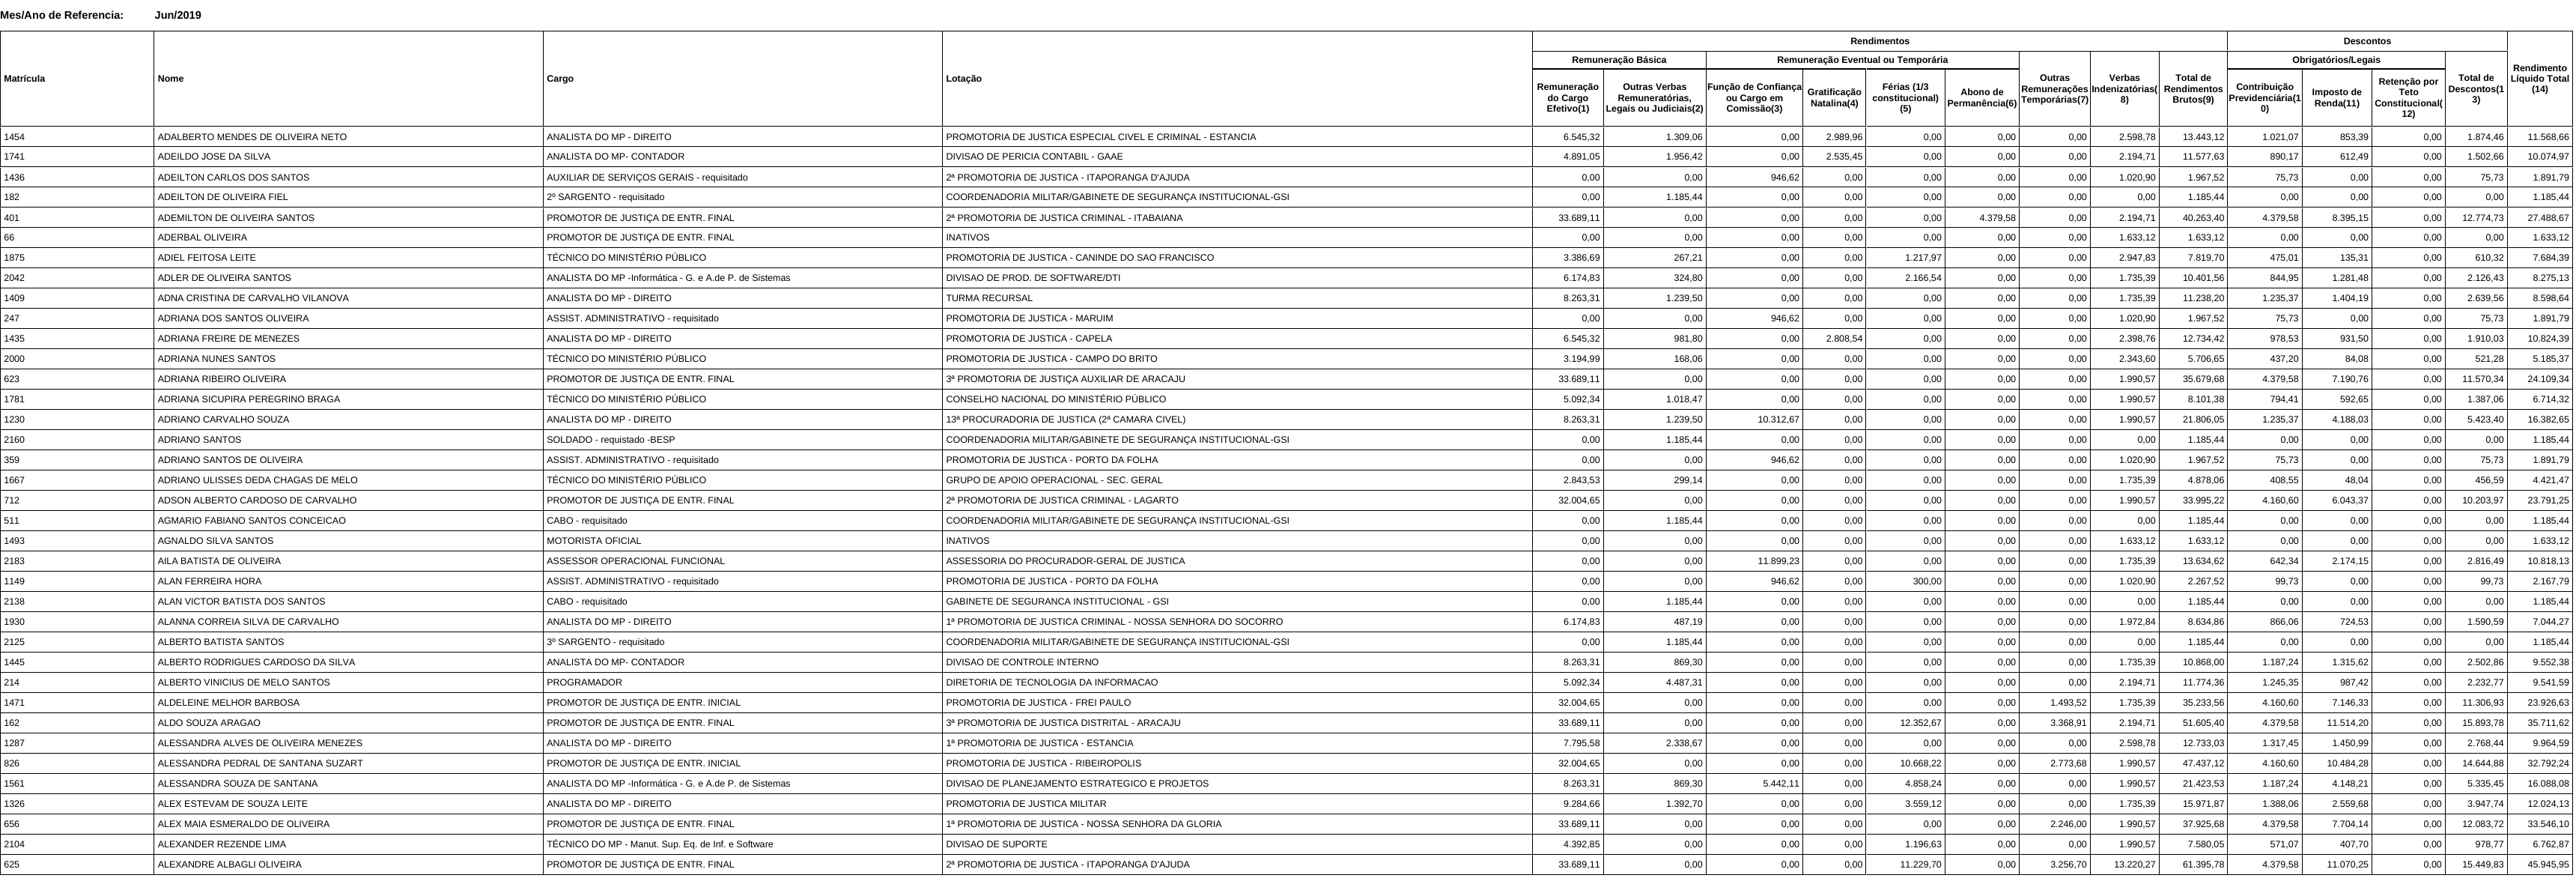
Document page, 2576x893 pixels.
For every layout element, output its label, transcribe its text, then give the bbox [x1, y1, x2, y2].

table_cell 0,00 [2372, 470, 2445, 490]
table_cell DIVISAO DE PROD. DE SOFTWARE/DTI [943, 268, 1532, 288]
table_cell PROMOTORIA DE JUSTICA - CAPELA [943, 329, 1532, 348]
table_cell ADIEL FEITOSA LEITE [154, 248, 543, 267]
table_cell 4.379,58 [2228, 814, 2302, 834]
table_cell 0,00 [2446, 592, 2507, 611]
table_cell 0,00 [2228, 632, 2302, 652]
table_cell 1.956,42 [1604, 147, 1706, 166]
table_cell 0,00 [2020, 592, 2090, 611]
table_cell 1.185,44 [2160, 430, 2227, 449]
table_cell Remuneração Eventual ou Temporária [1707, 52, 2019, 68]
table_cell 2.194,71 [2091, 713, 2159, 733]
table_cell 12.024,13 [2508, 794, 2572, 814]
table_cell 0,00 [2372, 208, 2445, 227]
table_cell PROMOTORIA DE JUSTICA - RIBEIROPOLIS [943, 754, 1532, 773]
table_cell 1.239,50 [1604, 288, 1706, 308]
table_cell 0,00 [2303, 430, 2372, 449]
table_cell 946,62 [1707, 309, 1802, 328]
table_cell PROMOTORIA DE JUSTICA - CANINDE DO SAO FRANCISCO [943, 248, 1532, 267]
table_cell 981,80 [1604, 329, 1706, 348]
table_cell 0,00 [1867, 288, 1945, 308]
table_cell 0,00 [1533, 632, 1603, 652]
table_cell 11.229,70 [1867, 855, 1945, 874]
table_cell 0,00 [2020, 774, 2090, 793]
table_cell 162 [1, 713, 154, 733]
table_cell 0,00 [1803, 410, 1865, 429]
table_cell ANALISTA DO MP - DIREITO [544, 612, 942, 632]
table_cell 2.947,83 [2091, 248, 2159, 267]
table_cell 2.535,45 [1803, 147, 1865, 166]
table_cell 0,00 [2303, 228, 2372, 247]
table_cell 35.233,56 [2160, 693, 2227, 712]
table_cell 12.774,73 [2446, 208, 2507, 227]
table_cell 0,00 [2303, 168, 2372, 187]
table_cell 1.910,03 [2446, 329, 2507, 348]
table_cell 0,00 [1604, 551, 1706, 571]
table_cell 0,00 [2020, 390, 2090, 409]
table_cell 946,62 [1707, 168, 1802, 187]
table_cell 437,20 [2228, 349, 2302, 369]
table_cell 0,00 [1945, 228, 2019, 247]
table_cell 1.392,70 [1604, 794, 1706, 814]
table_cell 135,31 [2303, 248, 2372, 267]
table_cell 33.689,11 [1533, 713, 1603, 733]
table_cell 267,21 [1604, 248, 1706, 267]
table_cell 66 [1, 228, 154, 247]
table_cell ALBERTO VINICIUS DE MELO SANTOS [154, 673, 543, 692]
table_cell 1.990,57 [2091, 410, 2159, 429]
table_cell 1.990,57 [2091, 754, 2159, 773]
table_cell 6.174,83 [1533, 268, 1603, 288]
table_cell 14.644,88 [2446, 754, 2507, 773]
table_cell 2.502,86 [2446, 653, 2507, 672]
table_cell 844,95 [2228, 268, 2302, 288]
table_cell 8.263,31 [1533, 774, 1603, 793]
table_cell 0,00 [2446, 228, 2507, 247]
table_cell 1.633,12 [2160, 531, 2227, 551]
table_cell ADERBAL OLIVEIRA [154, 228, 543, 247]
table_cell 0,00 [1803, 187, 1865, 207]
table_cell 0,00 [1867, 369, 1945, 389]
table_cell ANALISTA DO MP - DIREITO [544, 794, 942, 814]
table_cell 0,00 [2372, 288, 2445, 308]
table_cell 0,00 [2372, 491, 2445, 510]
table_cell 0,00 [2303, 450, 2372, 470]
table_cell 0,00 [2446, 511, 2507, 530]
table_cell 7.146,33 [2303, 693, 2372, 712]
table_cell 1.735,39 [2091, 794, 2159, 814]
table_cell MOTORISTA OFICIAL [544, 531, 942, 551]
table_cell 3.559,12 [1867, 794, 1945, 814]
table_cell 0,00 [1803, 693, 1865, 712]
table_cell 0,00 [1867, 390, 1945, 409]
table_cell 1.187,24 [2228, 774, 2302, 793]
table_cell 2.166,54 [1867, 268, 1945, 288]
table_cell 0,00 [2372, 228, 2445, 247]
table_cell 4.160,60 [2228, 754, 2302, 773]
table_cell 5.442,11 [1707, 774, 1802, 793]
table_cell 0,00 [1803, 673, 1865, 692]
table_cell 0,00 [1707, 632, 1802, 652]
table_cell TÉCNICO DO MP - Manut. Sup. Eq. de Inf. e Software [544, 835, 942, 854]
table_cell 0,00 [2020, 733, 2090, 753]
table_cell 1.967,52 [2160, 450, 2227, 470]
table_cell PROMOTOR DE JUSTIÇA DE ENTR. FINAL [544, 208, 942, 227]
table_cell 75,73 [2446, 450, 2507, 470]
table_cell 2ª PROMOTORIA DE JUSTICA - ITAPORANGA D'AJUDA [943, 168, 1532, 187]
table_cell 0,00 [1945, 531, 2019, 551]
table_cell 1ª PROMOTORIA DE JUSTICA - NOSSA SENHORA DA GLORIA [943, 814, 1532, 834]
table_cell 0,00 [1533, 309, 1603, 328]
table_cell 0,00 [1867, 491, 1945, 510]
table_cell 0,00 [1533, 228, 1603, 247]
table_cell 0,00 [1867, 187, 1945, 207]
table_cell 12.083,72 [2446, 814, 2507, 834]
table_cell 0,00 [1945, 551, 2019, 571]
table_cell 1.185,44 [1604, 592, 1706, 611]
table_cell 1.185,44 [2508, 187, 2572, 207]
table_cell 0,00 [1707, 511, 1802, 530]
table_cell DIVISAO DE PLANEJAMENTO ESTRATEGICO E PROJETOS [943, 774, 1532, 793]
table_cell 0,00 [1867, 349, 1945, 369]
table_cell 4.379,58 [1945, 208, 2019, 227]
table_cell 1.502,66 [2446, 147, 2507, 166]
table_cell PROMOTORIA DE JUSTICA ESPECIAL CIVEL E CRIMINAL - ESTANCIA [943, 127, 1532, 146]
table_cell 0,00 [2091, 430, 2159, 449]
table_cell 6.714,32 [2508, 390, 2572, 409]
table_cell 0,00 [2372, 531, 2445, 551]
table_cell Total de Rendimentos Brutos(9) [2160, 52, 2227, 126]
table_cell 4.379,58 [2228, 369, 2302, 389]
table_cell 33.689,11 [1533, 208, 1603, 227]
table_cell 10.074,97 [2508, 147, 2572, 166]
table_cell ADRIANA RIBEIRO OLIVEIRA [154, 369, 543, 389]
table_cell PROMOTORIA DE JUSTICA - PORTO DA FOLHA [943, 572, 1532, 591]
table_cell ALESSANDRA SOUZA DE SANTANA [154, 774, 543, 793]
table_cell 0,00 [1867, 470, 1945, 490]
table_cell 12.352,67 [1867, 713, 1945, 733]
table_cell 6.545,32 [1533, 329, 1603, 348]
table_cell 0,00 [1945, 794, 2019, 814]
table_cell 0,00 [1803, 733, 1865, 753]
table_cell 1326 [1, 794, 154, 814]
table_cell 612,49 [2303, 147, 2372, 166]
table_cell 0,00 [2020, 511, 2090, 530]
table_cell 0,00 [1803, 268, 1865, 288]
table_cell 1.185,44 [2160, 511, 2227, 530]
table_cell 987,42 [2303, 673, 2372, 692]
table_cell 8.634,86 [2160, 612, 2227, 632]
table_cell 0,00 [1803, 491, 1865, 510]
table_cell ADRIANO SANTOS [154, 430, 543, 449]
table_cell 0,00 [1707, 430, 1802, 449]
table_cell 2ª PROMOTORIA DE JUSTICA CRIMINAL - LAGARTO [943, 491, 1532, 510]
table_cell 7.190,76 [2303, 369, 2372, 389]
table_cell 51.605,40 [2160, 713, 2227, 733]
table_cell 3ª PROMOTORIA DE JUSTIÇA AUXILIAR DE ARACAJU [943, 369, 1532, 389]
table_cell 8.263,31 [1533, 288, 1603, 308]
table_cell 15.971,87 [2160, 794, 2227, 814]
table_cell 0,00 [2020, 410, 2090, 429]
table_cell 0,00 [2020, 187, 2090, 207]
table_cell 0,00 [1604, 168, 1706, 187]
table_cell 0,00 [1945, 268, 2019, 288]
table_cell 2.194,71 [2091, 147, 2159, 166]
table_cell 2.232,77 [2446, 673, 2507, 692]
table_cell 0,00 [2372, 349, 2445, 369]
table_cell 2.338,67 [1604, 733, 1706, 753]
table_cell 0,00 [1945, 713, 2019, 733]
table_cell 3.194,99 [1533, 349, 1603, 369]
table_cell 3.368,91 [2020, 713, 2090, 733]
table_cell 0,00 [1867, 612, 1945, 632]
table_cell 0,00 [1945, 612, 2019, 632]
table_cell AILA BATISTA DE OLIVEIRA [154, 551, 543, 571]
table_cell 1149 [1, 572, 154, 591]
table_cell 0,00 [2020, 794, 2090, 814]
table_cell 0,00 [2020, 309, 2090, 328]
table_cell 0,00 [1707, 733, 1802, 753]
table_cell 1.891,79 [2508, 450, 2572, 470]
table_cell 1.235,37 [2228, 410, 2302, 429]
table_cell 0,00 [1803, 632, 1865, 652]
table_cell TÉCNICO DO MINISTÉRIO PÚBLICO [544, 349, 942, 369]
table_cell 40.263,40 [2160, 208, 2227, 227]
table_cell 247 [1, 309, 154, 328]
table_cell 2ª PROMOTORIA DE JUSTICA CRIMINAL - ITABAIANA [943, 208, 1532, 227]
table_cell 75,73 [2446, 168, 2507, 187]
table_cell ALDELEINE MELHOR BARBOSA [154, 693, 543, 712]
table_cell 33.689,11 [1533, 814, 1603, 834]
table_cell 10.824,39 [2508, 329, 2572, 348]
table_cell 12.734,42 [2160, 329, 2227, 348]
table_cell 0,00 [2372, 754, 2445, 773]
table_cell 0,00 [1604, 835, 1706, 854]
table_cell 0,00 [2020, 288, 2090, 308]
table_cell 0,00 [1945, 491, 2019, 510]
table_cell ALEX ESTEVAM DE SOUZA LEITE [154, 794, 543, 814]
table_cell 48,04 [2303, 470, 2372, 490]
table_cell 1.387,06 [2446, 390, 2507, 409]
table_cell ADRIANA NUNES SANTOS [154, 349, 543, 369]
table_cell 1.281,48 [2303, 268, 2372, 288]
table_cell 1.972,84 [2091, 612, 2159, 632]
table_cell 0,00 [1604, 713, 1706, 733]
table_cell 1.990,57 [2091, 491, 2159, 510]
table_cell 0,00 [1945, 390, 2019, 409]
table_cell 1.633,12 [2508, 531, 2572, 551]
table_cell COORDENADORIA MILITAR/GABINETE DE SEGURANÇA INSTITUCIONAL-GSI [943, 511, 1532, 530]
table_cell 0,00 [2372, 450, 2445, 470]
table_cell ALEXANDER REZENDE LIMA [154, 835, 543, 854]
table_cell 8.263,31 [1533, 653, 1603, 672]
table_cell 21.423,53 [2160, 774, 2227, 793]
table_cell 0,00 [1707, 127, 1802, 146]
table_cell 0,00 [2372, 369, 2445, 389]
table_cell 0,00 [2228, 187, 2302, 207]
table_cell 2.174,15 [2303, 551, 2372, 571]
table_cell 324,80 [1604, 268, 1706, 288]
table_cell 32.004,65 [1533, 491, 1603, 510]
table_cell 6.762,87 [2508, 835, 2572, 854]
table_cell 0,00 [1707, 855, 1802, 874]
table_cell 0,00 [1533, 592, 1603, 611]
table_cell 0,00 [2303, 187, 2372, 207]
table_cell 0,00 [2020, 470, 2090, 490]
table_cell 869,30 [1604, 653, 1706, 672]
table_cell 1.891,79 [2508, 168, 2572, 187]
table_cell 0,00 [1604, 754, 1706, 773]
table_cell Nome [154, 31, 543, 126]
table_cell 0,00 [1803, 774, 1865, 793]
table_cell 0,00 [1533, 168, 1603, 187]
table_cell ANALISTA DO MP- CONTADOR [544, 653, 942, 672]
table_cell 8.275,13 [2508, 268, 2572, 288]
table_cell 11.306,93 [2446, 693, 2507, 712]
table_cell 0,00 [2446, 430, 2507, 449]
table_cell CABO - requisitado [544, 592, 942, 611]
table_cell 2160 [1, 430, 154, 449]
table_cell 0,00 [1707, 147, 1802, 166]
table_cell 0,00 [1945, 733, 2019, 753]
table_cell Contribuição Previdenciária(10) [2228, 70, 2302, 126]
table_cell 1.735,39 [2091, 551, 2159, 571]
table_cell 571,07 [2228, 835, 2302, 854]
table_cell Obrigatórios/Legais [2228, 52, 2445, 68]
table_cell 5.092,34 [1533, 390, 1603, 409]
table_cell 3.947,74 [2446, 794, 2507, 814]
table_cell 2.598,78 [2091, 733, 2159, 753]
table_cell 0,00 [1604, 814, 1706, 834]
table_cell ASSESSOR OPERACIONAL FUNCIONAL [544, 551, 942, 571]
table_cell 5.706,65 [2160, 349, 2227, 369]
table_cell 2.126,43 [2446, 268, 2507, 288]
table_cell COORDENADORIA MILITAR/GABINETE DE SEGURANÇA INSTITUCIONAL-GSI [943, 632, 1532, 652]
table_cell 946,62 [1707, 450, 1802, 470]
table_cell 0,00 [1945, 835, 2019, 854]
table_cell 0,00 [1945, 309, 2019, 328]
table_cell 0,00 [2372, 309, 2445, 328]
table_cell 0,00 [2020, 612, 2090, 632]
table_cell 1667 [1, 470, 154, 490]
table_cell 0,00 [1533, 572, 1603, 591]
table_cell 1561 [1, 774, 154, 793]
table_cell 0,00 [2228, 430, 2302, 449]
table_cell 1.633,12 [2091, 531, 2159, 551]
table_cell Matrícula [1, 31, 154, 126]
table_cell PROMOTORIA DE JUSTICA - MARUIM [943, 309, 1532, 328]
table_cell 0,00 [1867, 168, 1945, 187]
table_cell 359 [1, 450, 154, 470]
table_cell 2.989,96 [1803, 127, 1865, 146]
table_cell ANALISTA DO MP -Informática - G. e A.de P. de Sistemas [544, 774, 942, 793]
table_cell Gratificação Natalina(4) [1803, 70, 1865, 126]
table_cell 0,00 [1867, 551, 1945, 571]
table_cell 4.392,85 [1533, 835, 1603, 854]
table_cell 0,00 [1604, 855, 1706, 874]
table_cell 0,00 [2372, 632, 2445, 652]
table_cell 11.899,23 [1707, 551, 1802, 571]
table_cell 0,00 [1533, 430, 1603, 449]
table_cell 47.437,12 [2160, 754, 2227, 773]
table_cell ALANNA CORREIA SILVA DE CARVALHO [154, 612, 543, 632]
table_cell 0,00 [2372, 653, 2445, 672]
table_cell 8.395,15 [2303, 208, 2372, 227]
table_cell 0,00 [1945, 430, 2019, 449]
table_cell ASSESSORIA DO PROCURADOR-GERAL DE JUSTICA [943, 551, 1532, 571]
table_cell 13.634,62 [2160, 551, 2227, 571]
table_cell 0,00 [1867, 511, 1945, 530]
table_cell ALEXANDRE ALBAGLI OLIVEIRA [154, 855, 543, 874]
table_cell 1.590,59 [2446, 612, 2507, 632]
table_cell 0,00 [1533, 450, 1603, 470]
table_cell ADRIANO ULISSES DEDA CHAGAS DE MELO [154, 470, 543, 490]
table_cell 1.185,44 [2508, 430, 2572, 449]
table_cell 0,00 [1867, 410, 1945, 429]
table_cell 11.568,66 [2508, 127, 2572, 146]
table_cell 2.843,53 [1533, 470, 1603, 490]
table_cell 0,00 [1707, 187, 1802, 207]
table_cell AGNALDO SILVA SANTOS [154, 531, 543, 551]
table_cell 623 [1, 369, 154, 389]
table_cell 0,00 [1945, 349, 2019, 369]
table_cell 1ª PROMOTORIA DE JUSTICA - ESTANCIA [943, 733, 1532, 753]
table_cell 0,00 [1867, 632, 1945, 652]
table_cell 0,00 [1945, 369, 2019, 389]
table_cell ADNA CRISTINA DE CARVALHO VILANOVA [154, 288, 543, 308]
table_cell 1.185,44 [2160, 632, 2227, 652]
table_cell 1.967,52 [2160, 168, 2227, 187]
table_cell 890,17 [2228, 147, 2302, 166]
table_cell 0,00 [2372, 168, 2445, 187]
table_cell 0,00 [1945, 572, 2019, 591]
table_cell ASSIST. ADMINISTRATIVO - requisitado [544, 572, 942, 591]
table_cell 7.044,27 [2508, 612, 2572, 632]
table_cell 1.239,50 [1604, 410, 1706, 429]
table_cell 1.185,44 [1604, 430, 1706, 449]
table_cell TÉCNICO DO MINISTÉRIO PÚBLICO [544, 248, 942, 267]
table_cell 1445 [1, 653, 154, 672]
table_cell 0,00 [1707, 713, 1802, 733]
table_cell 5.423,40 [2446, 410, 2507, 429]
table_cell 0,00 [1803, 248, 1865, 267]
table_cell Verbas Indenizatórias(8) [2091, 52, 2159, 126]
table_cell 1.450,99 [2303, 733, 2372, 753]
table_cell 21.806,05 [2160, 410, 2227, 429]
table_cell 33.546,10 [2508, 814, 2572, 834]
table_cell ALEX MAIA ESMERALDO DE OLIVEIRA [154, 814, 543, 834]
table_cell 0,00 [1604, 208, 1706, 227]
table_cell PROMOTOR DE JUSTIÇA DE ENTR. FINAL [544, 713, 942, 733]
table_cell 521,28 [2446, 349, 2507, 369]
table_cell 4.421,47 [2508, 470, 2572, 490]
table_cell 4.379,58 [2228, 713, 2302, 733]
table_cell 33.995,22 [2160, 491, 2227, 510]
table_cell 0,00 [1604, 228, 1706, 247]
table_cell ALBERTO BATISTA SANTOS [154, 632, 543, 652]
table_cell 0,00 [2228, 228, 2302, 247]
table_cell DIVISAO DE SUPORTE [943, 835, 1532, 854]
table_cell ANALISTA DO MP - DIREITO [544, 410, 942, 429]
table_cell 511 [1, 511, 154, 530]
table_cell 2.267,52 [2160, 572, 2227, 591]
table_cell 4.160,60 [2228, 693, 2302, 712]
table_cell 0,00 [2372, 855, 2445, 874]
table_cell 0,00 [2372, 572, 2445, 591]
table_cell 0,00 [1803, 551, 1865, 571]
table_cell 0,00 [1707, 329, 1802, 348]
table_cell 625 [1, 855, 154, 874]
table_cell 3.256,70 [2020, 855, 2090, 874]
table_cell 0,00 [1707, 228, 1802, 247]
table_cell 1.990,57 [2091, 814, 2159, 834]
table_cell 0,00 [1707, 531, 1802, 551]
table_cell 0,00 [1803, 531, 1865, 551]
table_cell PROMOTOR DE JUSTIÇA DE ENTR. FINAL [544, 814, 942, 834]
table_cell COORDENADORIA MILITAR/GABINETE DE SEGURANÇA INSTITUCIONAL-GSI [943, 187, 1532, 207]
table_cell 0,00 [1867, 531, 1945, 551]
table_cell 1436 [1, 168, 154, 187]
table_cell 0,00 [1867, 733, 1945, 753]
table_cell 32.792,24 [2508, 754, 2572, 773]
table_cell 1.020,90 [2091, 168, 2159, 187]
table_cell 5.185,37 [2508, 349, 2572, 369]
table_cell 75,73 [2446, 309, 2507, 328]
table_cell 1.633,12 [2508, 228, 2572, 247]
table_cell 16.382,65 [2508, 410, 2572, 429]
table_cell 0,00 [2372, 592, 2445, 611]
table_cell 0,00 [1604, 693, 1706, 712]
table_cell 0,00 [1867, 673, 1945, 692]
table_cell 11.238,20 [2160, 288, 2227, 308]
table_cell 0,00 [2020, 268, 2090, 288]
table_cell 0,00 [1707, 248, 1802, 267]
table_cell 1409 [1, 288, 154, 308]
table_cell 1.317,45 [2228, 733, 2302, 753]
table_cell 0,00 [1803, 349, 1865, 369]
table_cell 6.174,83 [1533, 612, 1603, 632]
table_cell Lotação [943, 31, 1532, 126]
table_cell 0,00 [1945, 127, 2019, 146]
table_cell 1.196,63 [1867, 835, 1945, 854]
table_cell 4.891,05 [1533, 147, 1603, 166]
table_cell Remuneração Básica [1533, 52, 1706, 68]
table_cell 0,00 [2372, 248, 2445, 267]
table_cell 0,00 [2372, 693, 2445, 712]
table_cell 1.493,52 [2020, 693, 2090, 712]
table_cell 1.245,35 [2228, 673, 2302, 692]
table_cell 0,00 [2372, 410, 2445, 429]
table_cell 0,00 [2020, 168, 2090, 187]
table_cell 0,00 [1707, 835, 1802, 854]
table_cell 32.004,65 [1533, 754, 1603, 773]
table_cell 1.735,39 [2091, 470, 2159, 490]
table_cell Abono de Permanência(6) [1945, 70, 2019, 126]
table_cell 2125 [1, 632, 154, 652]
table_cell ADALBERTO MENDES DE OLIVEIRA NETO [154, 127, 543, 146]
table_cell 0,00 [1945, 168, 2019, 187]
table_cell 16.088,08 [2508, 774, 2572, 793]
table_cell 10.312,67 [1707, 410, 1802, 429]
table_cell 0,00 [2372, 329, 2445, 348]
table_cell 1.735,39 [2091, 268, 2159, 288]
table_cell 0,00 [2020, 248, 2090, 267]
table_cell 1493 [1, 531, 154, 551]
table_cell 45.945,95 [2508, 855, 2572, 874]
table_cell 0,00 [1604, 369, 1706, 389]
table_cell 0,00 [1945, 693, 2019, 712]
table_cell 0,00 [1945, 632, 2019, 652]
table_cell 1.185,44 [2160, 592, 2227, 611]
table_cell 0,00 [1803, 713, 1865, 733]
table_cell ADRIANO CARVALHO SOUZA [154, 410, 543, 429]
table_cell 0,00 [2372, 774, 2445, 793]
table_cell 0,00 [2091, 632, 2159, 652]
table_cell 0,00 [2372, 814, 2445, 834]
table_cell 475,01 [2228, 248, 2302, 267]
table_cell 0,00 [2020, 491, 2090, 510]
table_cell 168,06 [1604, 349, 1706, 369]
table_cell 0,00 [1867, 814, 1945, 834]
table_cell 2.194,71 [2091, 673, 2159, 692]
table_cell 0,00 [2020, 572, 2090, 591]
table_cell ALAN FERREIRA HORA [154, 572, 543, 591]
table_cell 1454 [1, 127, 154, 146]
table_cell 0,00 [2228, 531, 2302, 551]
table_cell 1.633,12 [2160, 228, 2227, 247]
table_cell 407,70 [2303, 835, 2372, 854]
table_cell 4.148,21 [2303, 774, 2372, 793]
table_cell 0,00 [1945, 187, 2019, 207]
table_cell PROMOTOR DE JUSTIÇA DE ENTR. FINAL [544, 228, 942, 247]
table_cell 2138 [1, 592, 154, 611]
table_cell 0,00 [1945, 754, 2019, 773]
table_cell 2.343,60 [2091, 349, 2159, 369]
table_cell 656 [1, 814, 154, 834]
table_cell 0,00 [1945, 774, 2019, 793]
table_cell 0,00 [1945, 814, 2019, 834]
table_cell 0,00 [1707, 794, 1802, 814]
table_cell 1.309,06 [1604, 127, 1706, 146]
table_cell 4.379,58 [2228, 855, 2302, 874]
table_cell 1230 [1, 410, 154, 429]
table_cell 2.194,71 [2091, 208, 2159, 227]
table_cell 0,00 [2020, 653, 2090, 672]
table_cell 2183 [1, 551, 154, 571]
table_cell 10.401,56 [2160, 268, 2227, 288]
table_cell 0,00 [2020, 349, 2090, 369]
table_cell ALAN VICTOR BATISTA DOS SANTOS [154, 592, 543, 611]
table_cell 2.559,68 [2303, 794, 2372, 814]
table_cell 0,00 [1604, 491, 1706, 510]
table_cell ADRIANA SICUPIRA PEREGRINO BRAGA [154, 390, 543, 409]
table_cell 0,00 [2020, 673, 2090, 692]
table_cell 0,00 [1945, 470, 2019, 490]
table_cell PROMOTORIA DE JUSTICA - CAMPO DO BRITO [943, 349, 1532, 369]
table_cell Imposto de Renda(11) [2303, 70, 2372, 126]
table_cell INATIVOS [943, 531, 1532, 551]
table_cell Remuneração do Cargo Efetivo(1) [1533, 70, 1603, 126]
table_cell 0,00 [1945, 147, 2019, 166]
table_cell 0,00 [1803, 288, 1865, 308]
table_cell 1.874,46 [2446, 127, 2507, 146]
table_cell 0,00 [1803, 208, 1865, 227]
table_cell 0,00 [2020, 632, 2090, 652]
table_cell PROMOTOR DE JUSTIÇA DE ENTR. FINAL [544, 369, 942, 389]
table_cell 75,73 [2228, 309, 2302, 328]
table_cell Outras Remunerações Temporárias(7) [2020, 52, 2090, 126]
table_cell 0,00 [1803, 835, 1865, 854]
table_cell Cargo [544, 31, 942, 126]
table_cell 0,00 [2303, 572, 2372, 591]
table_cell TÉCNICO DO MINISTÉRIO PÚBLICO [544, 470, 942, 490]
table_cell 0,00 [1604, 309, 1706, 328]
table_cell ADEILDO JOSE DA SILVA [154, 147, 543, 166]
table_cell 0,00 [2372, 551, 2445, 571]
table_cell 0,00 [1803, 855, 1865, 874]
table_cell 5.092,34 [1533, 673, 1603, 692]
table_cell PROMOTORIA DE JUSTICA - FREI PAULO [943, 693, 1532, 712]
table_cell ANALISTA DO MP -Informática - G. e A.de P. de Sistemas [544, 268, 942, 288]
table_cell 1.967,52 [2160, 309, 2227, 328]
table_cell 1.735,39 [2091, 693, 2159, 712]
table_cell 0,00 [1867, 127, 1945, 146]
table_cell 1875 [1, 248, 154, 267]
table_cell 10.668,22 [1867, 754, 1945, 773]
table_cell 853,39 [2303, 127, 2372, 146]
table_cell PROMOTOR DE JUSTIÇA DE ENTR. INICIAL [544, 693, 942, 712]
table_cell 13.220,27 [2091, 855, 2159, 874]
table_cell Retenção por Teto Constitucional(12) [2372, 70, 2445, 126]
table_cell 0,00 [1803, 592, 1865, 611]
table_cell 0,00 [1867, 309, 1945, 328]
table_cell 182 [1, 187, 154, 207]
table_cell PROMOTOR DE JUSTIÇA DE ENTR. FINAL [544, 491, 942, 510]
table_cell 1.990,57 [2091, 369, 2159, 389]
table_cell 0,00 [2303, 309, 2372, 328]
table_cell 7.795,58 [1533, 733, 1603, 753]
table_cell 8.263,31 [1533, 410, 1603, 429]
table_cell 8.598,64 [2508, 288, 2572, 308]
table_cell 0,00 [1867, 450, 1945, 470]
table_cell 2104 [1, 835, 154, 854]
table_cell 0,00 [1803, 653, 1865, 672]
table_cell 0,00 [1533, 187, 1603, 207]
table_cell 1.185,44 [1604, 511, 1706, 530]
table_cell 1.020,90 [2091, 309, 2159, 328]
table_cell 0,00 [1803, 572, 1865, 591]
table_cell Férias (1/3 constitucional) (5) [1867, 70, 1945, 126]
table_cell 3.386,69 [1533, 248, 1603, 267]
table_cell 0,00 [1945, 592, 2019, 611]
table_cell 0,00 [2303, 531, 2372, 551]
table_cell 0,00 [1867, 693, 1945, 712]
table_cell PROMOTOR DE JUSTIÇA DE ENTR. FINAL [544, 855, 942, 874]
table_cell 37.925,68 [2160, 814, 2227, 834]
table_cell 8.101,38 [2160, 390, 2227, 409]
table_cell 0,00 [2372, 794, 2445, 814]
table_cell 0,00 [1803, 168, 1865, 187]
table_cell AGMARIO FABIANO SANTOS CONCEICAO [154, 511, 543, 530]
table_cell 33.689,11 [1533, 855, 1603, 874]
table_cell 0,00 [1867, 329, 1945, 348]
table_cell 0,00 [2303, 632, 2372, 652]
table_cell ADEILTON DE OLIVEIRA FIEL [154, 187, 543, 207]
table_cell 2.639,56 [2446, 288, 2507, 308]
table_cell 0,00 [1707, 653, 1802, 672]
table_cell 1.020,90 [2091, 572, 2159, 591]
table_cell 0,00 [2020, 450, 2090, 470]
table_cell 0,00 [2372, 511, 2445, 530]
table_cell 0,00 [1803, 390, 1865, 409]
table_cell 1.735,39 [2091, 288, 2159, 308]
table_cell 0,00 [2372, 713, 2445, 733]
table_cell 11.514,20 [2303, 713, 2372, 733]
table_cell ASSIST. ADMINISTRATIVO - requisitado [544, 450, 942, 470]
table_cell ADSON ALBERTO CARDOSO DE CARVALHO [154, 491, 543, 510]
table_cell 0,00 [2303, 592, 2372, 611]
table_cell 0,00 [2091, 592, 2159, 611]
table_cell 75,73 [2228, 450, 2302, 470]
table_cell 0,00 [1945, 855, 2019, 874]
table_cell 0,00 [2372, 390, 2445, 409]
table_cell 0,00 [2020, 228, 2090, 247]
table_cell 7.819,70 [2160, 248, 2227, 267]
table_cell 0,00 [1867, 653, 1945, 672]
table_cell 10.484,28 [2303, 754, 2372, 773]
table_cell 0,00 [2228, 592, 2302, 611]
table_cell INATIVOS [943, 228, 1532, 247]
table_cell TÉCNICO DO MINISTÉRIO PÚBLICO [544, 390, 942, 409]
table_cell 10.203,97 [2446, 491, 2507, 510]
table_cell Função de Confiança ou Cargo em Comissão(3) [1707, 70, 1802, 126]
table_cell ANALISTA DO MP - DIREITO [544, 127, 942, 146]
table_cell 1.185,44 [2508, 511, 2572, 530]
table_cell 0,00 [1803, 430, 1865, 449]
table_cell PROGRAMADOR [544, 673, 942, 692]
table_cell 24.109,34 [2508, 369, 2572, 389]
table_cell 2.246,00 [2020, 814, 2090, 834]
table_cell 4.379,58 [2228, 208, 2302, 227]
table_cell TURMA RECURSAL [943, 288, 1532, 308]
table_cell 978,77 [2446, 835, 2507, 854]
table_cell 0,00 [1604, 450, 1706, 470]
table_cell 0,00 [2091, 511, 2159, 530]
table_cell 9.964,59 [2508, 733, 2572, 753]
table_cell 1.185,44 [2508, 592, 2572, 611]
table_cell 0,00 [2372, 612, 2445, 632]
table_cell 0,00 [1867, 430, 1945, 449]
table_cell 1.990,57 [2091, 774, 2159, 793]
table_cell 0,00 [2446, 632, 2507, 652]
table_cell 0,00 [1803, 814, 1865, 834]
table_cell ANALISTA DO MP - DIREITO [544, 329, 942, 348]
table_cell 0,00 [1604, 572, 1706, 591]
table_cell ANALISTA DO MP - DIREITO [544, 733, 942, 753]
table_cell ANALISTA DO MP - DIREITO [544, 288, 942, 308]
table_cell 642,34 [2228, 551, 2302, 571]
table_cell 4.188,03 [2303, 410, 2372, 429]
table_cell 0,00 [1707, 592, 1802, 611]
table_cell 0,00 [1945, 329, 2019, 348]
table_cell 35.679,68 [2160, 369, 2227, 389]
table_header Mes/Ano de Referencia: [0, 0, 154, 31]
table_cell 10.868,00 [2160, 653, 2227, 672]
table_cell 1.187,24 [2228, 653, 2302, 672]
table_cell 13.443,12 [2160, 127, 2227, 146]
table_cell 0,00 [2303, 511, 2372, 530]
table_cell 75,73 [2228, 168, 2302, 187]
table_cell 0,00 [1604, 531, 1706, 551]
table_cell 9.541,59 [2508, 673, 2572, 692]
table_cell 0,00 [1707, 288, 1802, 308]
table_cell 32.004,65 [1533, 693, 1603, 712]
table_cell 1.217,97 [1867, 248, 1945, 267]
table_cell 408,55 [2228, 470, 2302, 490]
table_cell Rendimentos [1533, 31, 2227, 50]
table_cell 0,00 [1867, 228, 1945, 247]
table_cell 0,00 [1945, 248, 2019, 267]
table_cell 12.733,03 [2160, 733, 2227, 753]
table_cell 7.684,39 [2508, 248, 2572, 267]
table_cell 724,53 [2303, 612, 2372, 632]
table_cell 0,00 [2020, 147, 2090, 166]
table_cell Outras Verbas Remuneratórias, Legais ou Judiciais(2) [1604, 70, 1706, 126]
table_cell 0,00 [2446, 531, 2507, 551]
table_cell 0,00 [1945, 653, 2019, 672]
table_cell 7.580,05 [2160, 835, 2227, 854]
table_cell 0,00 [1803, 470, 1865, 490]
table_cell 1.018,47 [1604, 390, 1706, 409]
table_cell 0,00 [2228, 511, 2302, 530]
table_cell 0,00 [2091, 187, 2159, 207]
table_cell 1.185,44 [2160, 187, 2227, 207]
table_cell 0,00 [1707, 268, 1802, 288]
table_cell 2ª PROMOTORIA DE JUSTICA - ITAPORANGA D'AJUDA [943, 855, 1532, 874]
table_cell 0,00 [2372, 127, 2445, 146]
table_cell 2000 [1, 349, 154, 369]
table_cell 866,06 [2228, 612, 2302, 632]
table_cell 1741 [1, 147, 154, 166]
table_cell PROMOTORIA DE JUSTICA - PORTO DA FOLHA [943, 450, 1532, 470]
table_cell PROMOTORIA DE JUSTICA MILITAR [943, 794, 1532, 814]
table_cell 1435 [1, 329, 154, 348]
table_cell 6.043,37 [2303, 491, 2372, 510]
table_cell 1.185,44 [2508, 632, 2572, 652]
table_cell 826 [1, 754, 154, 773]
table_cell 0,00 [2446, 187, 2507, 207]
table_cell 2.167,79 [2508, 572, 2572, 591]
table_cell ASSIST. ADMINISTRATIVO - requisitado [544, 309, 942, 328]
table_cell ALBERTO RODRIGUES CARDOSO DA SILVA [154, 653, 543, 672]
table_cell 0,00 [1707, 491, 1802, 510]
table_cell 15.449,83 [2446, 855, 2507, 874]
table_cell 9.552,38 [2508, 653, 2572, 672]
table_cell 1781 [1, 390, 154, 409]
table_cell 0,00 [1707, 693, 1802, 712]
table_cell CONSELHO NACIONAL DO MINISTÉRIO PÚBLICO [943, 390, 1532, 409]
table_cell 0,00 [1707, 390, 1802, 409]
table_cell 0,00 [1707, 369, 1802, 389]
table_cell 1.404,19 [2303, 288, 2372, 308]
table_cell 2042 [1, 268, 154, 288]
table_cell 1.235,37 [2228, 288, 2302, 308]
table_cell 0,00 [1707, 814, 1802, 834]
table_cell 794,41 [2228, 390, 2302, 409]
table_cell 1ª PROMOTORIA DE JUSTICA CRIMINAL - NOSSA SENHORA DO SOCORRO [943, 612, 1532, 632]
table_cell DIVISAO DE CONTROLE INTERNO [943, 653, 1532, 672]
table_cell 4.160,60 [2228, 491, 2302, 510]
table_cell 0,00 [2020, 551, 2090, 571]
table_cell CABO - requisitado [544, 511, 942, 530]
table_cell 1.633,12 [2091, 228, 2159, 247]
table_cell 0,00 [1867, 147, 1945, 166]
table_cell 0,00 [1533, 551, 1603, 571]
table_cell ADEILTON CARLOS DOS SANTOS [154, 168, 543, 187]
table_cell 35.711,62 [2508, 713, 2572, 733]
table_cell ALESSANDRA ALVES DE OLIVEIRA MENEZES [154, 733, 543, 753]
table_cell 0,00 [1945, 511, 2019, 530]
table_cell ALDO SOUZA ARAGAO [154, 713, 543, 733]
table_cell 0,00 [1867, 592, 1945, 611]
table_cell 0,00 [1707, 349, 1802, 369]
table_cell 1.021,07 [2228, 127, 2302, 146]
table_cell 0,00 [1803, 309, 1865, 328]
table_cell 0,00 [1803, 754, 1865, 773]
table_cell 2º SARGENTO - requisitado [544, 187, 942, 207]
table_cell ANALISTA DO MP- CONTADOR [544, 147, 942, 166]
table_cell 0,00 [1945, 410, 2019, 429]
table_cell 3ª PROMOTORIA DE JUSTICA DISTRITAL - ARACAJU [943, 713, 1532, 733]
table_cell 11.774,36 [2160, 673, 2227, 692]
table_cell 0,00 [2020, 531, 2090, 551]
table_cell 0,00 [1707, 470, 1802, 490]
table_cell 2.768,44 [2446, 733, 2507, 753]
table_cell 99,73 [2446, 572, 2507, 591]
table_cell 456,59 [2446, 470, 2507, 490]
table_cell 0,00 [2020, 369, 2090, 389]
table_cell 401 [1, 208, 154, 227]
table_cell 0,00 [2020, 835, 2090, 854]
table_cell 0,00 [1707, 612, 1802, 632]
table_cell Total de Descontos(13) [2446, 52, 2507, 126]
table_cell GRUPO DE APOIO OPERACIONAL - SEC. GERAL [943, 470, 1532, 490]
table_cell 946,62 [1707, 572, 1802, 591]
table_cell ADEMILTON DE OLIVEIRA SANTOS [154, 208, 543, 227]
table_cell 9.284,66 [1533, 794, 1603, 814]
table_cell 0,00 [1867, 208, 1945, 227]
table_cell 592,65 [2303, 390, 2372, 409]
table_cell 1.185,44 [1604, 632, 1706, 652]
table_cell 0,00 [2372, 835, 2445, 854]
table_cell 1.990,57 [2091, 835, 2159, 854]
table_cell 0,00 [1945, 288, 2019, 308]
table_cell 487,19 [1604, 612, 1706, 632]
table_cell 0,00 [2372, 268, 2445, 288]
table_cell SOLDADO - requistado -BESP [544, 430, 942, 449]
table_cell 1930 [1, 612, 154, 632]
table_cell 300,00 [1867, 572, 1945, 591]
table_cell 0,00 [2372, 430, 2445, 449]
table_cell 869,30 [1604, 774, 1706, 793]
table_cell 1.185,44 [1604, 187, 1706, 207]
table_cell 3º SARGENTO - requisitado [544, 632, 942, 652]
table_cell Descontos [2228, 31, 2507, 50]
table_cell ADLER DE OLIVEIRA SANTOS [154, 268, 543, 288]
table_cell 11.570,34 [2446, 369, 2507, 389]
table_cell 11.070,25 [2303, 855, 2372, 874]
table_cell 4.487,31 [1604, 673, 1706, 692]
table_cell COORDENADORIA MILITAR/GABINETE DE SEGURANÇA INSTITUCIONAL-GSI [943, 430, 1532, 449]
table_cell 0,00 [2020, 329, 2090, 348]
table_cell 0,00 [2372, 147, 2445, 166]
table_cell 0,00 [2372, 187, 2445, 207]
table_cell 61.395,78 [2160, 855, 2227, 874]
table_cell Rendimento Líquido Total (14) [2508, 31, 2572, 126]
table_cell 0,00 [2020, 127, 2090, 146]
table_cell 0,00 [1803, 228, 1865, 247]
table_cell 299,14 [1604, 470, 1706, 490]
table_cell 2.816,49 [2446, 551, 2507, 571]
table_cell 0,00 [2372, 733, 2445, 753]
table_cell 15.893,78 [2446, 713, 2507, 733]
table_cell 11.577,63 [2160, 147, 2227, 166]
table_cell 0,00 [1707, 673, 1802, 692]
table_cell ADRIANO SANTOS DE OLIVEIRA [154, 450, 543, 470]
table_cell 1.735,39 [2091, 653, 2159, 672]
table_cell 214 [1, 673, 154, 692]
table_cell ADRIANA FREIRE DE MENEZES [154, 329, 543, 348]
table_cell 0,00 [2020, 208, 2090, 227]
table_cell ADRIANA DOS SANTOS OLIVEIRA [154, 309, 543, 328]
table_cell 23.926,63 [2508, 693, 2572, 712]
table_cell 0,00 [2020, 430, 2090, 449]
table_cell ALESSANDRA PEDRAL DE SANTANA SUZART [154, 754, 543, 773]
table_cell 0,00 [1707, 754, 1802, 773]
table_cell 23.791,25 [2508, 491, 2572, 510]
table_cell 1.020,90 [2091, 450, 2159, 470]
table_cell 2.398,76 [2091, 329, 2159, 348]
table_cell 978,53 [2228, 329, 2302, 348]
table_cell 1.891,79 [2508, 309, 2572, 328]
table_cell 7.704,14 [2303, 814, 2372, 834]
table_cell 1287 [1, 733, 154, 753]
table_cell 10.818,13 [2508, 551, 2572, 571]
table_cell DIRETORIA DE TECNOLOGIA DA INFORMACAO [943, 673, 1532, 692]
table_cell 0,00 [1945, 450, 2019, 470]
table_cell 1.388,06 [2228, 794, 2302, 814]
table_cell 27.488,67 [2508, 208, 2572, 227]
table_cell 0,00 [2372, 673, 2445, 692]
table_cell 13ª PROCURADORIA DE JUSTICA (2ª CAMARA CIVEL) [943, 410, 1532, 429]
table_cell 99,73 [2228, 572, 2302, 591]
table_cell DIVISAO DE PERICIA CONTABIL - GAAE [943, 147, 1532, 166]
table_cell 33.689,11 [1533, 369, 1603, 389]
table_cell 2.598,78 [2091, 127, 2159, 146]
table_header Jun/2019 [154, 0, 2575, 31]
table_cell 0,00 [1803, 612, 1865, 632]
table_cell 931,50 [2303, 329, 2372, 348]
table_cell 0,00 [1803, 450, 1865, 470]
table_cell 4.858,24 [1867, 774, 1945, 793]
table_cell 4.878,06 [2160, 470, 2227, 490]
table_cell 2.773,68 [2020, 754, 2090, 773]
table_cell 5.335,45 [2446, 774, 2507, 793]
table_cell 1.990,57 [2091, 390, 2159, 409]
table_cell 2.808,54 [1803, 329, 1865, 348]
table_cell 0,00 [1945, 673, 2019, 692]
table_cell 0,00 [1707, 208, 1802, 227]
table_cell 0,00 [1803, 369, 1865, 389]
table_cell 0,00 [1803, 511, 1865, 530]
table_cell 6.545,32 [1533, 127, 1603, 146]
table_cell AUXILIAR DE SERVIÇOS GERAIS - requisitado [544, 168, 942, 187]
table_cell 712 [1, 491, 154, 510]
table_cell 84,08 [2303, 349, 2372, 369]
table_cell 0,00 [1533, 511, 1603, 530]
table_cell 0,00 [1533, 531, 1603, 551]
table_cell 1.315,62 [2303, 653, 2372, 672]
table_cell 610,32 [2446, 248, 2507, 267]
table_cell GABINETE DE SEGURANCA INSTITUCIONAL - GSI [943, 592, 1532, 611]
table_cell 0,00 [1803, 794, 1865, 814]
table_cell PROMOTOR DE JUSTIÇA DE ENTR. INICIAL [544, 754, 942, 773]
table_cell 1471 [1, 693, 154, 712]
